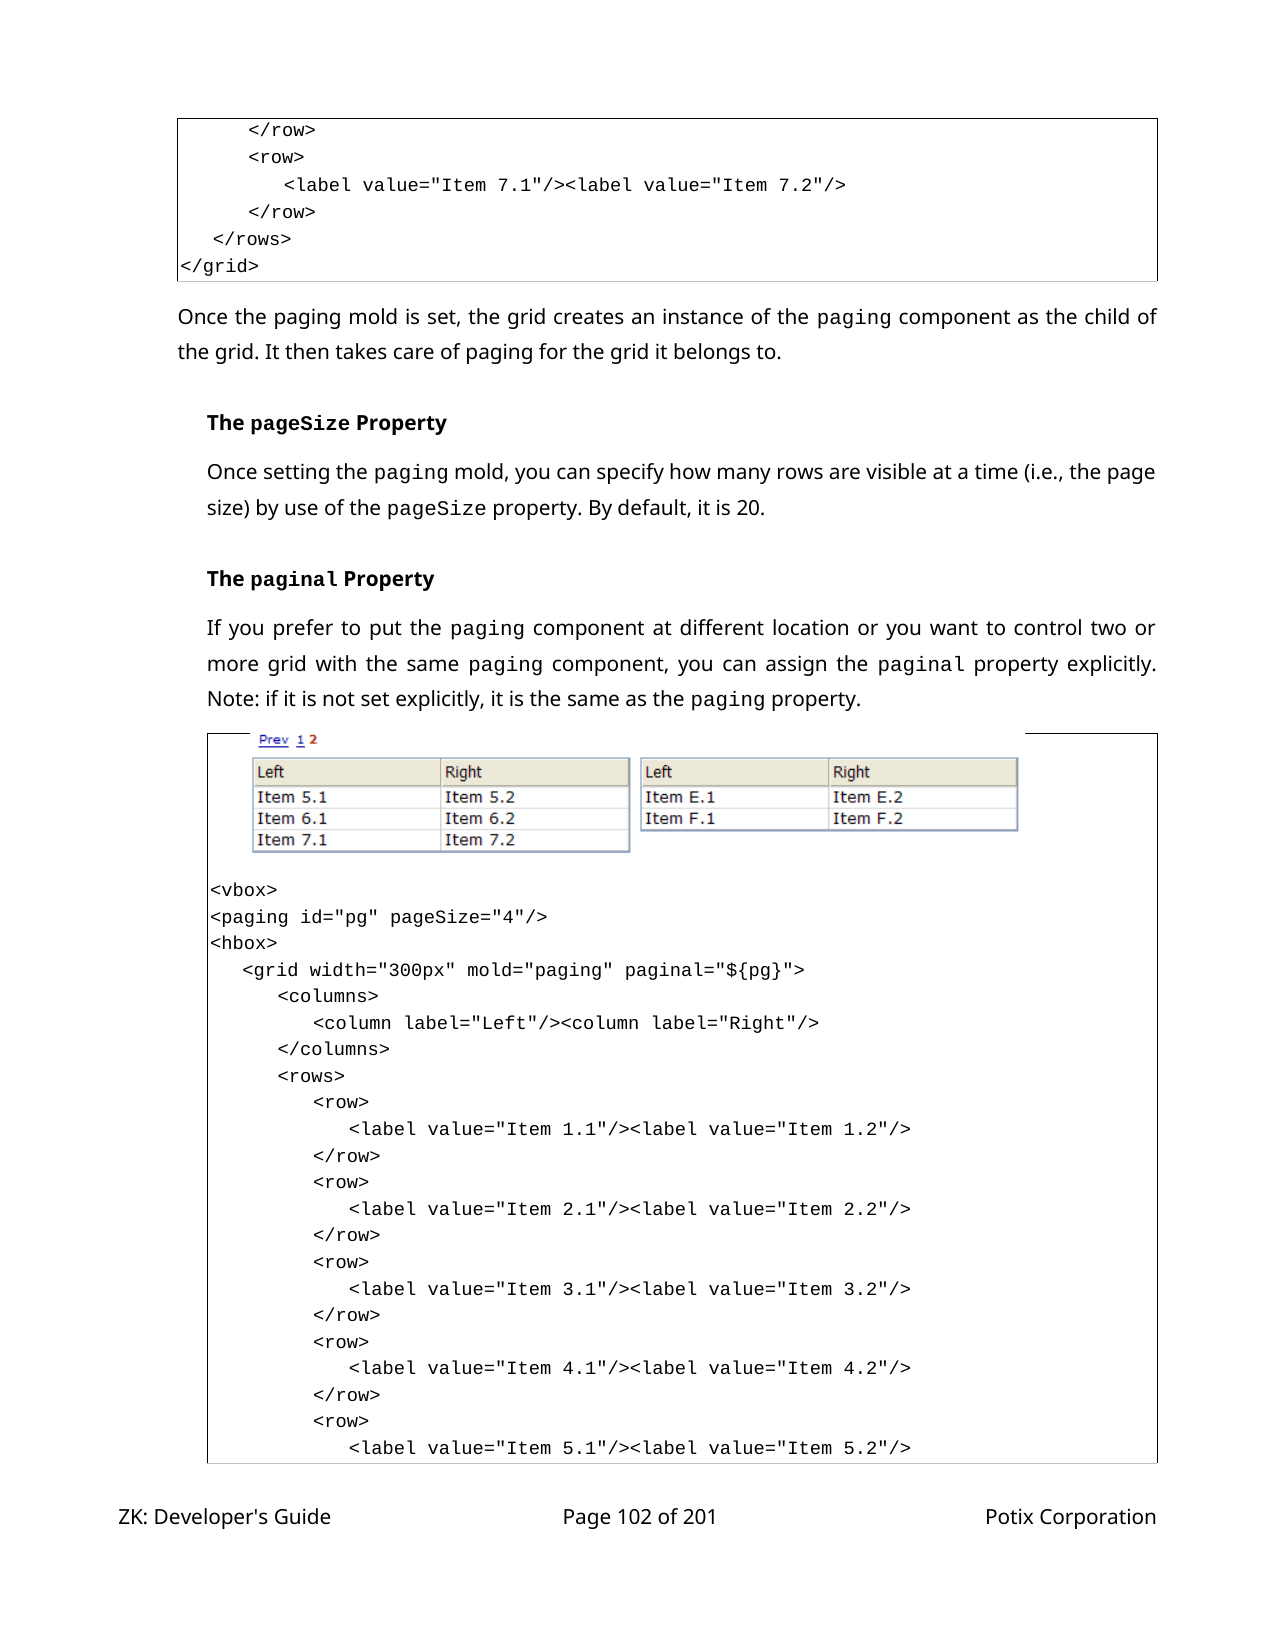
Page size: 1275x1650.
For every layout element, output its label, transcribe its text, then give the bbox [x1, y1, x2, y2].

subtitle The pageSize Property [207, 408, 1157, 437]
text <label value="Item 7.1"/><label value="Item 7.2"/> [178, 172, 1157, 197]
text </rows> [178, 227, 1157, 251]
text Once setting the paging mold, you can specify how many rows are visible at a time (i.e., the page size) by use of the pageSize property. By default, it is 20. [207, 457, 1157, 521]
text </grid> [178, 254, 1157, 281]
text If you prefer to put the paging component at different location or you want to control two or more grid with the same paging component, you can assign the paginal property explicitly. Note: if it is not set explicitly, it is the same as the paging property. [207, 613, 1157, 713]
text </row> [178, 200, 1157, 224]
text <vbox> <paging id="pg" pageSize="4"/> <hbox> <grid width="300px" mold="paging" paginal="${pg}"> <columns> <column label="Left"/><column label="Right"/> </columns> <rows> <row> <label value="Item 1.1"/><label value="Item 1.2"/> </row> <row> <label value="Item 2.1"/><label value="Item 2.2"/> </row> <row> <label value="Item 3.1"/><label value="Item 3.2"/> </row> <row> <label value="Item 4.1"/><label value="Item 4.2"/> </row> <row> <label value="Item 5.1"/><label value="Item 5.2"/> [208, 734, 1157, 1463]
text Once the paging mold is set, the grid creates an instance of the paging component as the child of the grid. It then takes care of paging for the grid it belongs to. [177, 302, 1157, 366]
text </row> [178, 119, 1157, 142]
text <row> [178, 145, 1157, 169]
subtitle The paginal Property [207, 564, 1157, 592]
picture [250, 730, 1025, 858]
